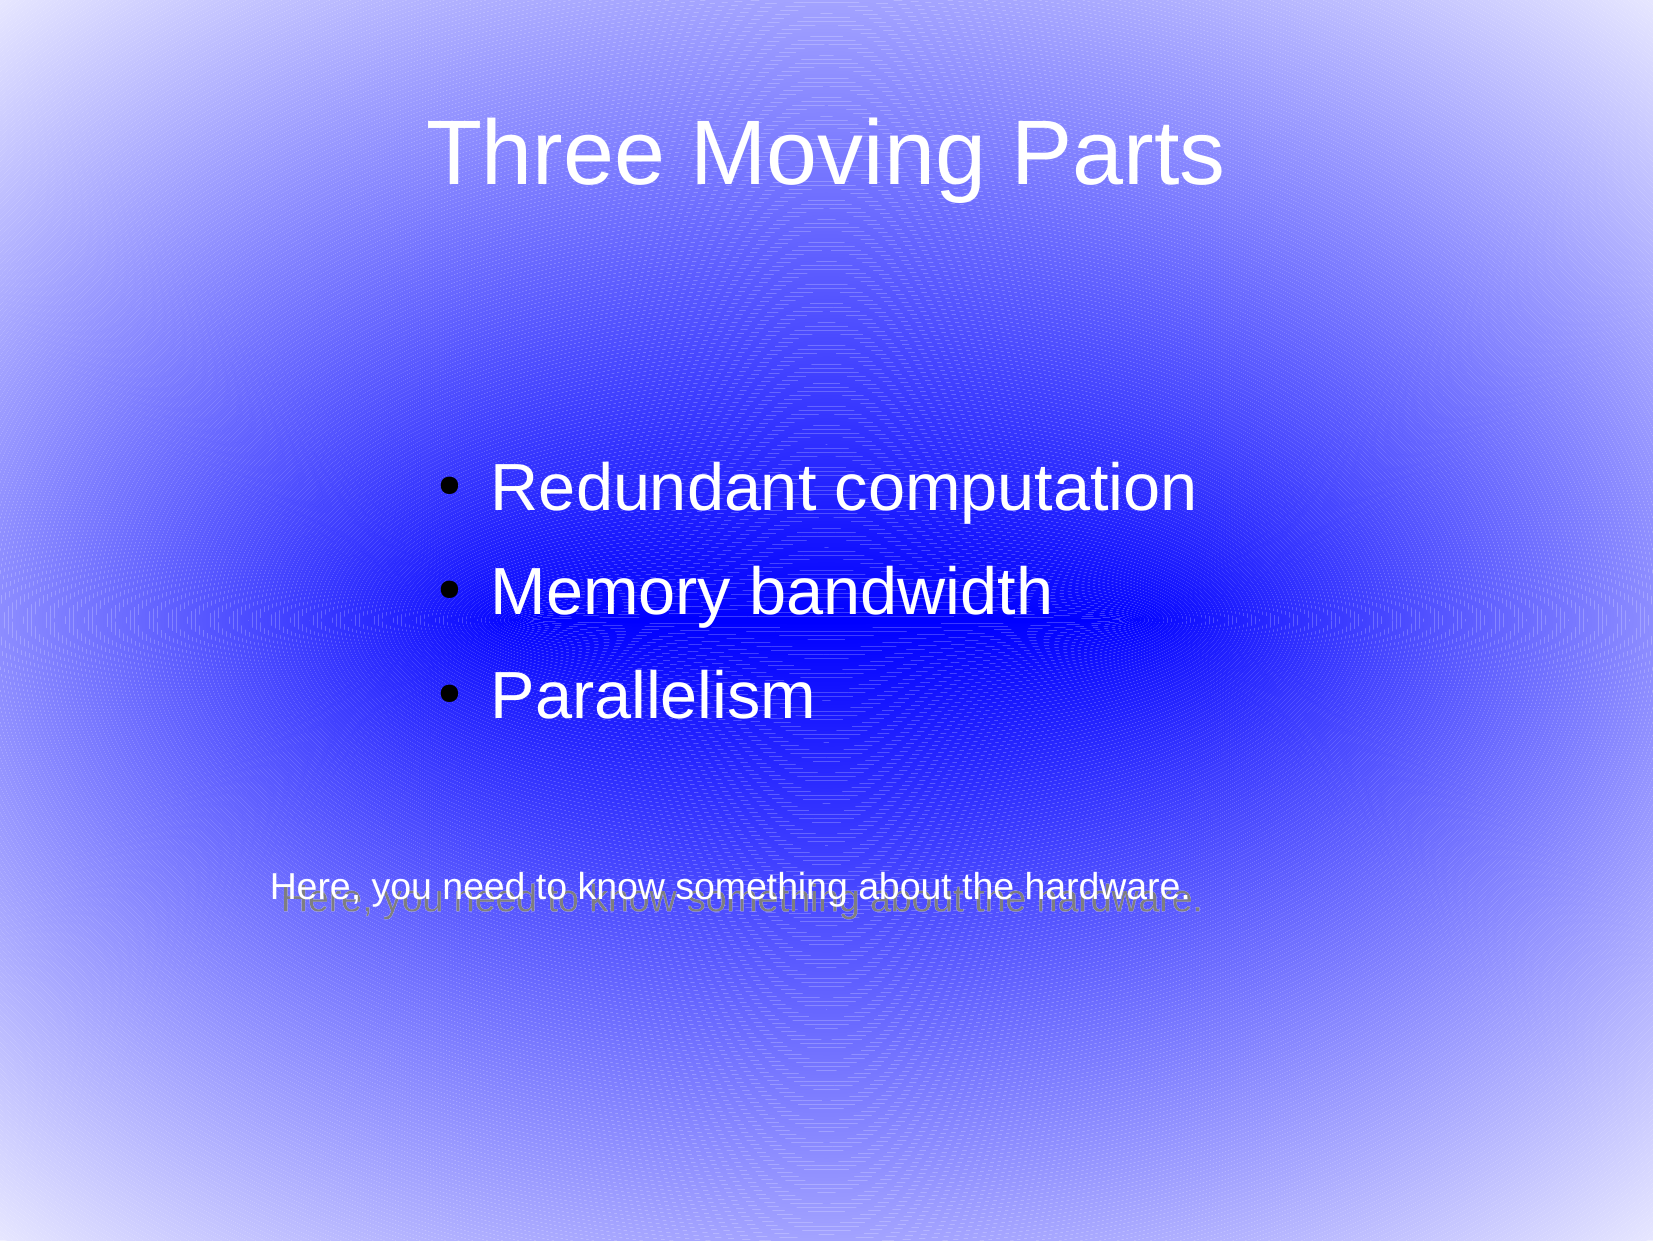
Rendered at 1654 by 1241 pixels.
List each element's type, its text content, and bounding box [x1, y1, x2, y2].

text_box Here, you need to know something about the hardware. [255, 858, 1591, 916]
list Redundant computation Memory bandwidth Parallelism [420, 450, 1653, 1170]
title Three Moving Parts [82, 49, 1571, 257]
